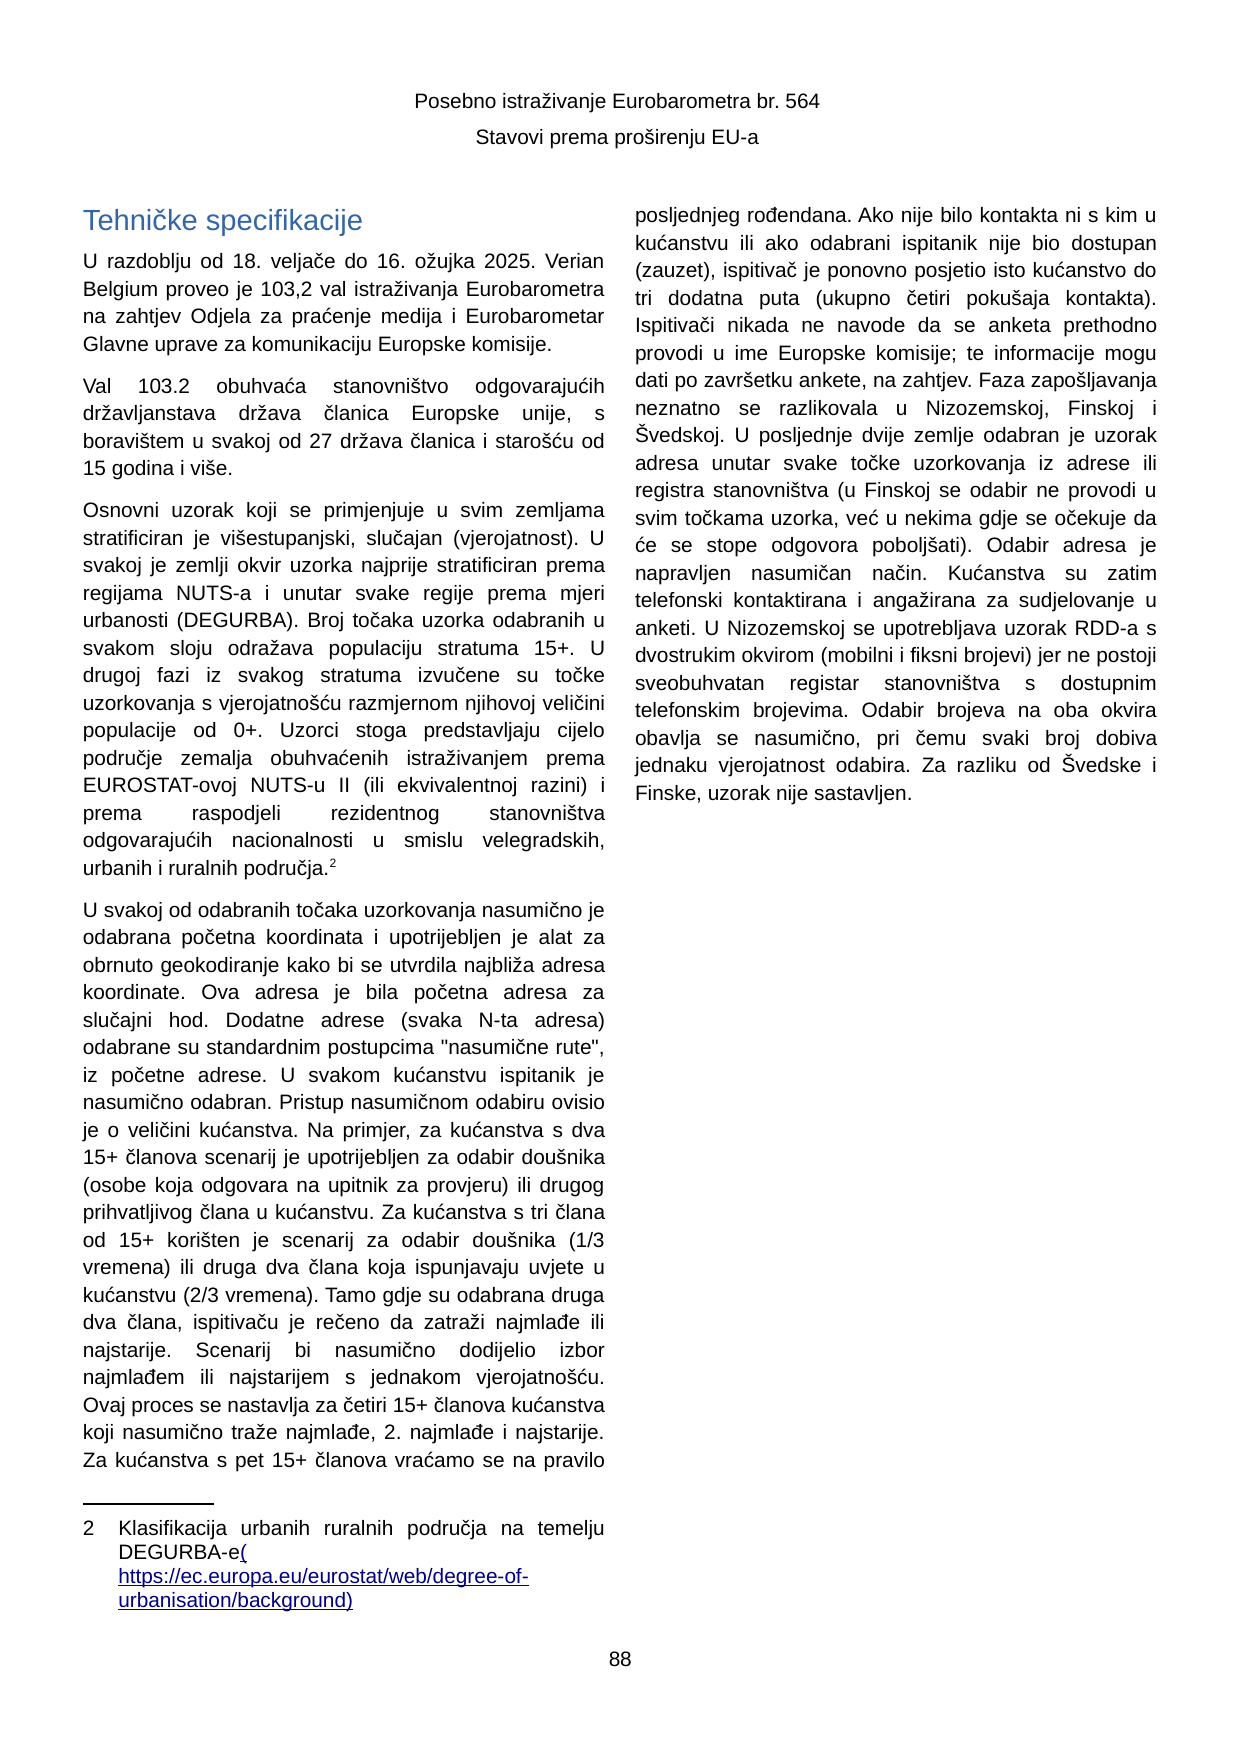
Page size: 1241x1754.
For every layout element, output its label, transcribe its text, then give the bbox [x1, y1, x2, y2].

text U svakoj od odabranih točaka uzorkovanja nasumično je odabrana početna koordinata i upotrijebljen je alat za obrnuto geokodiranje kako bi se utvrdila najbliža adresa koordinate. Ova adresa je bila početna adresa za slučajni hod. Dodatne adrese (svaka N-ta adresa) odabrane su standardnim postupcima "nasumične rute", iz početne adrese. U svakom kućanstvu ispitanik je nasumično odabran. Pristup nasumičnom odabiru ovisio je o veličini kućanstva. Na primjer, za kućanstva s dva 15+ članova scenarij je upotrijebljen za odabir doušnika (osobe koja odgovara na upitnik za provjeru) ili drugog prihvatljivog člana u kućanstvu. Za kućanstva s tri člana od 15+ korišten je scenarij za odabir doušnika (1/3 vremena) ili druga dva člana koja ispunjavaju uvjete u kućanstvu (2/3 vremena). Tamo gdje su odabrana druga dva člana, ispitivaču je rečeno da zatraži najmlađe ili najstarije. Scenarij bi nasumično dodijelio izbor najmlađem ili najstarijem s jednakom vjerojatnošću. Ovaj proces se nastavlja za četiri 15+ članova kućanstva koji nasumično traže najmlađe, 2. najmlađe i najstarije. Za kućanstva s pet 15+ članova vraćamo se na pravilo [83, 898, 605, 1472]
text posljednjeg rođendana. Ako nije bilo kontakta ni s kim u kućanstvu ili ako odabrani ispitanik nije bio dostupan (zauzet), ispitivač je ponovno posjetio isto kućanstvo do tri dodatna puta (ukupno četiri pokušaja kontakta). Ispitivači nikada ne navode da se anketa prethodno provodi u ime Europske komisije; te informacije mogu dati po završetku ankete, na zahtjev. Faza zapošljavanja neznatno se razlikovala u Nizozemskoj, Finskoj i Švedskoj. U posljednje dvije zemlje odabran je uzorak adresa unutar svake točke uzorkovanja iz adrese ili registra stanovništva (u Finskoj se odabir ne provodi u svim točkama uzorka, već u nekima gdje se očekuje da će se stope odgovora poboljšati). Odabir adresa je napravljen nasumičan način. Kućanstva su zatim telefonski kontaktirana i angažirana za sudjelovanje u anketi. U Nizozemskoj se upotrebljava uzorak RDD-a s dvostrukim okvirom (mobilni i fiksni brojevi) jer ne postoji sveobuhvatan registar stanovništva s dostupnim telefonskim brojevima. Odabir brojeva na oba okvira obavlja se nasumično, pri čemu svaki broj dobiva jednaku vjerojatnost odabira. Za razliku od Švedske i Finske, uzorak nije sastavljen. [635, 203, 1157, 804]
text Klasifikacija urbanih ruralnih područja na temelju DEGURBA-e( https://ec.europa.eu/eurostat/web/degree-of-urbanisation/background) [83, 1516, 605, 1612]
text Osnovni uzorak koji se primjenjuje u svim zemljama stratificiran je višestupanjski, slučajan (vjerojatnost). U svakoj je zemlji okvir uzorka najprije stratificiran prema regijama NUTS-a i unutar svake regije prema mjeri urbanosti (DEGURBA). Broj točaka uzorka odabranih u svakom sloju odražava populaciju stratuma 15+. U drugoj fazi iz svakog stratuma izvučene su točke uzorkovanja s vjerojatnošću razmjernom njihovoj veličini populacije od 0+. Uzorci stoga predstavljaju cijelo područje zemalja obuhvaćenih istraživanjem prema EUROSTAT-ovoj NUTS-u II (ili ekvivalentnoj razini) i prema raspodjeli rezidentnog stanovništva odgovarajućih nacionalnosti u smislu velegradskih, urbanih i ruralnih područja. [83, 498, 605, 879]
text U razdoblju od 18. veljače do 16. ožujka 2025. Verian Belgium proveo je 103,2 val istraživanja Eurobarometra na zahtjev Odjela za praćenje medija i Eurobarometar Glavne uprave za komunikaciju Europske komisije. [83, 249, 605, 355]
subtitle Tehničke specifikacije [83, 203, 605, 236]
text Val 103.2 obuhvaća stanovništvo odgovarajućih državljanstava država članica Europske unije, s boravištem u svakoj od 27 država članica i starošću od 15 godina i više. [83, 373, 605, 480]
